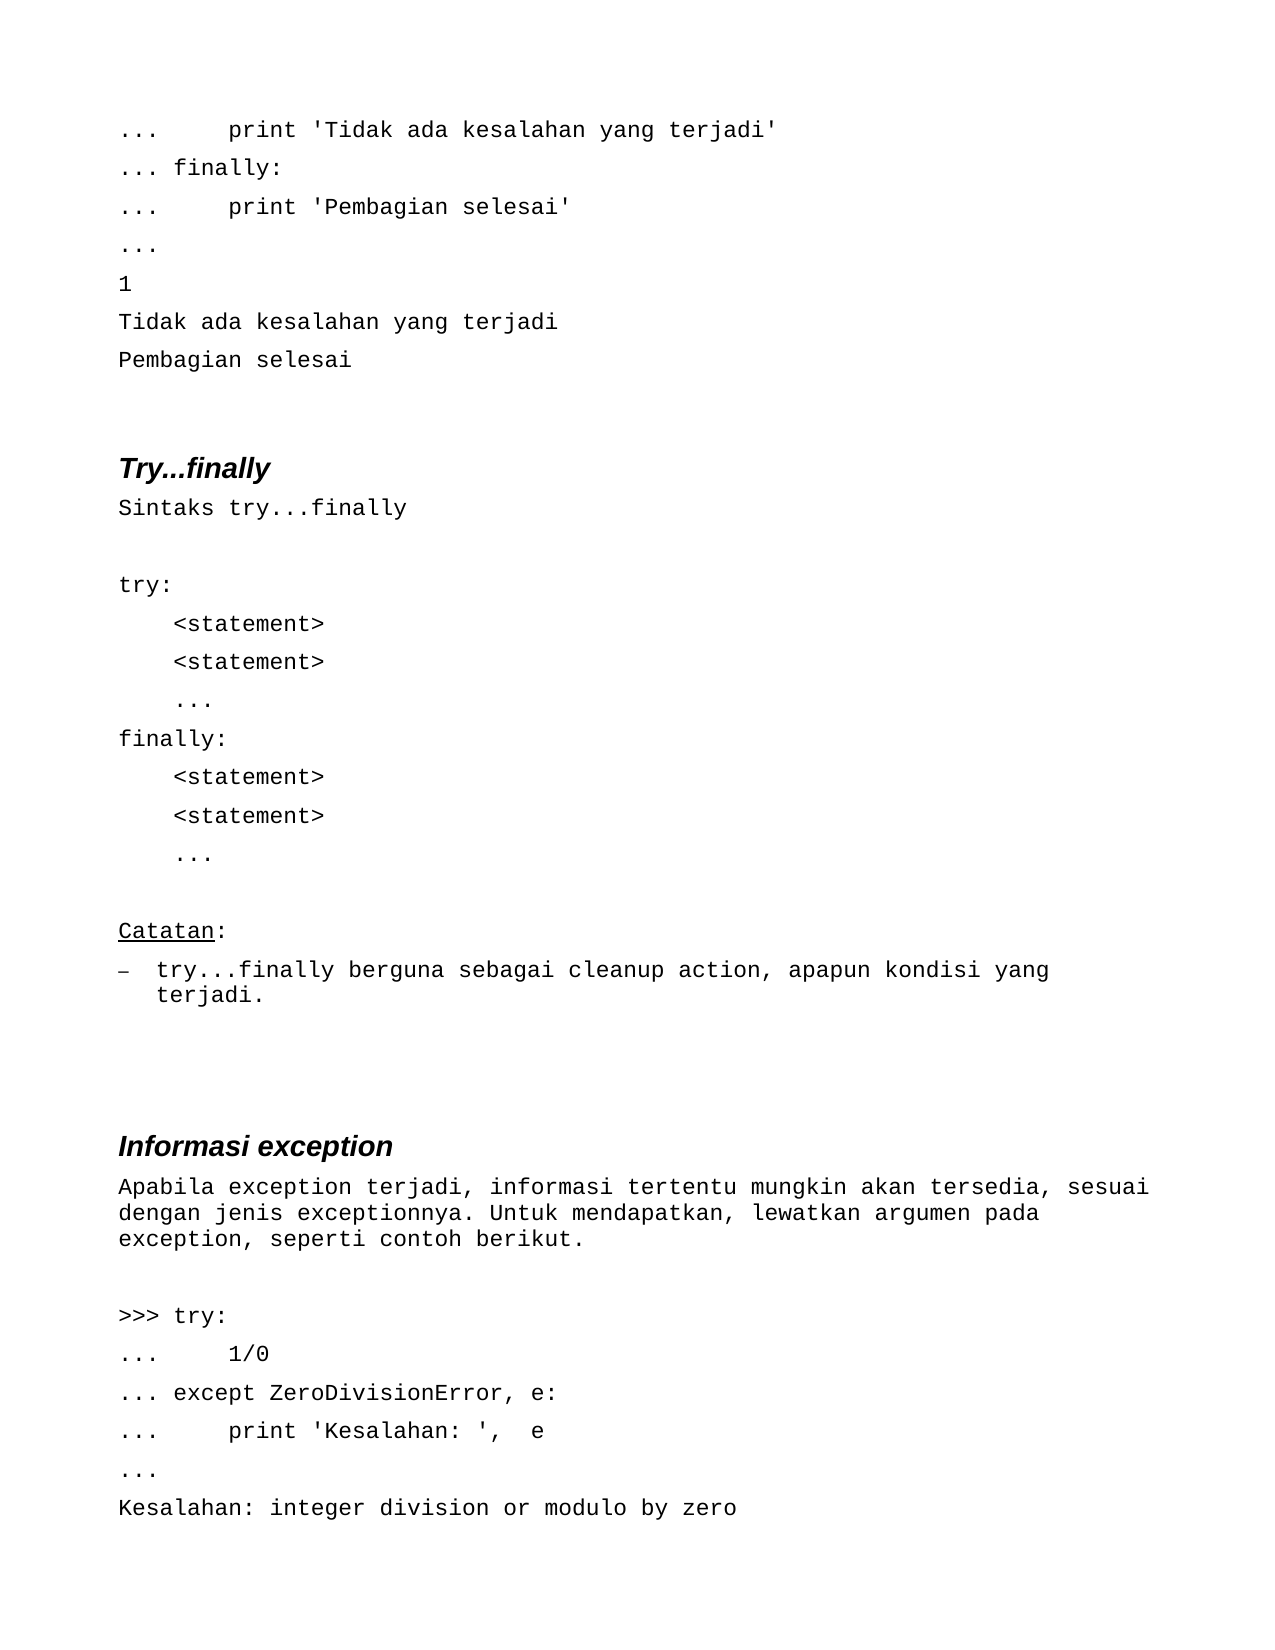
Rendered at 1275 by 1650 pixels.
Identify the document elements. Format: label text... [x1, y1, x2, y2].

subtitle Informasi exception [118, 1129, 1157, 1163]
text ... 1/0 [118, 1343, 1157, 1369]
text >>> try: [118, 1304, 1157, 1330]
text ... [118, 689, 1157, 715]
text Tidak ada kesalahan yang terjadi [118, 310, 1157, 336]
subtitle Try...finally [118, 451, 1157, 484]
text ... except ZeroDivisionError, e: [118, 1381, 1157, 1407]
text Apabila exception terjadi, informasi tertentu mungkin akan tersedia, sesuai dengan jenis exceptionnya. Untuk mendapatkan, lewatkan argumen pada exception, seperti contoh berikut. [118, 1176, 1157, 1253]
text ... finally: [118, 157, 1157, 182]
text try: [118, 573, 1157, 599]
text ... [118, 843, 1157, 868]
text <statement> [118, 766, 1157, 792]
text <statement> [118, 650, 1157, 676]
text 1 [118, 272, 1157, 298]
text finally: [118, 727, 1157, 753]
text ... [118, 233, 1157, 259]
text ... print 'Tidak ada kesalahan yang terjadi' [118, 118, 1157, 144]
text Catatan: [118, 919, 1157, 945]
text Pembagian selesai [118, 349, 1157, 375]
text <statement> [118, 804, 1157, 830]
text <statement> [118, 612, 1157, 638]
list try...finally berguna sebagai cleanup action, apapun kondisi yang terjadi. [118, 958, 1157, 1010]
text Kesalahan: integer division or modulo by zero [118, 1496, 1157, 1522]
text ... print 'Kesalahan: ', e [118, 1419, 1157, 1446]
text ... print 'Pembagian selesai' [118, 195, 1157, 221]
text Sintaks try...finally [118, 497, 1157, 523]
text ... [118, 1458, 1157, 1484]
